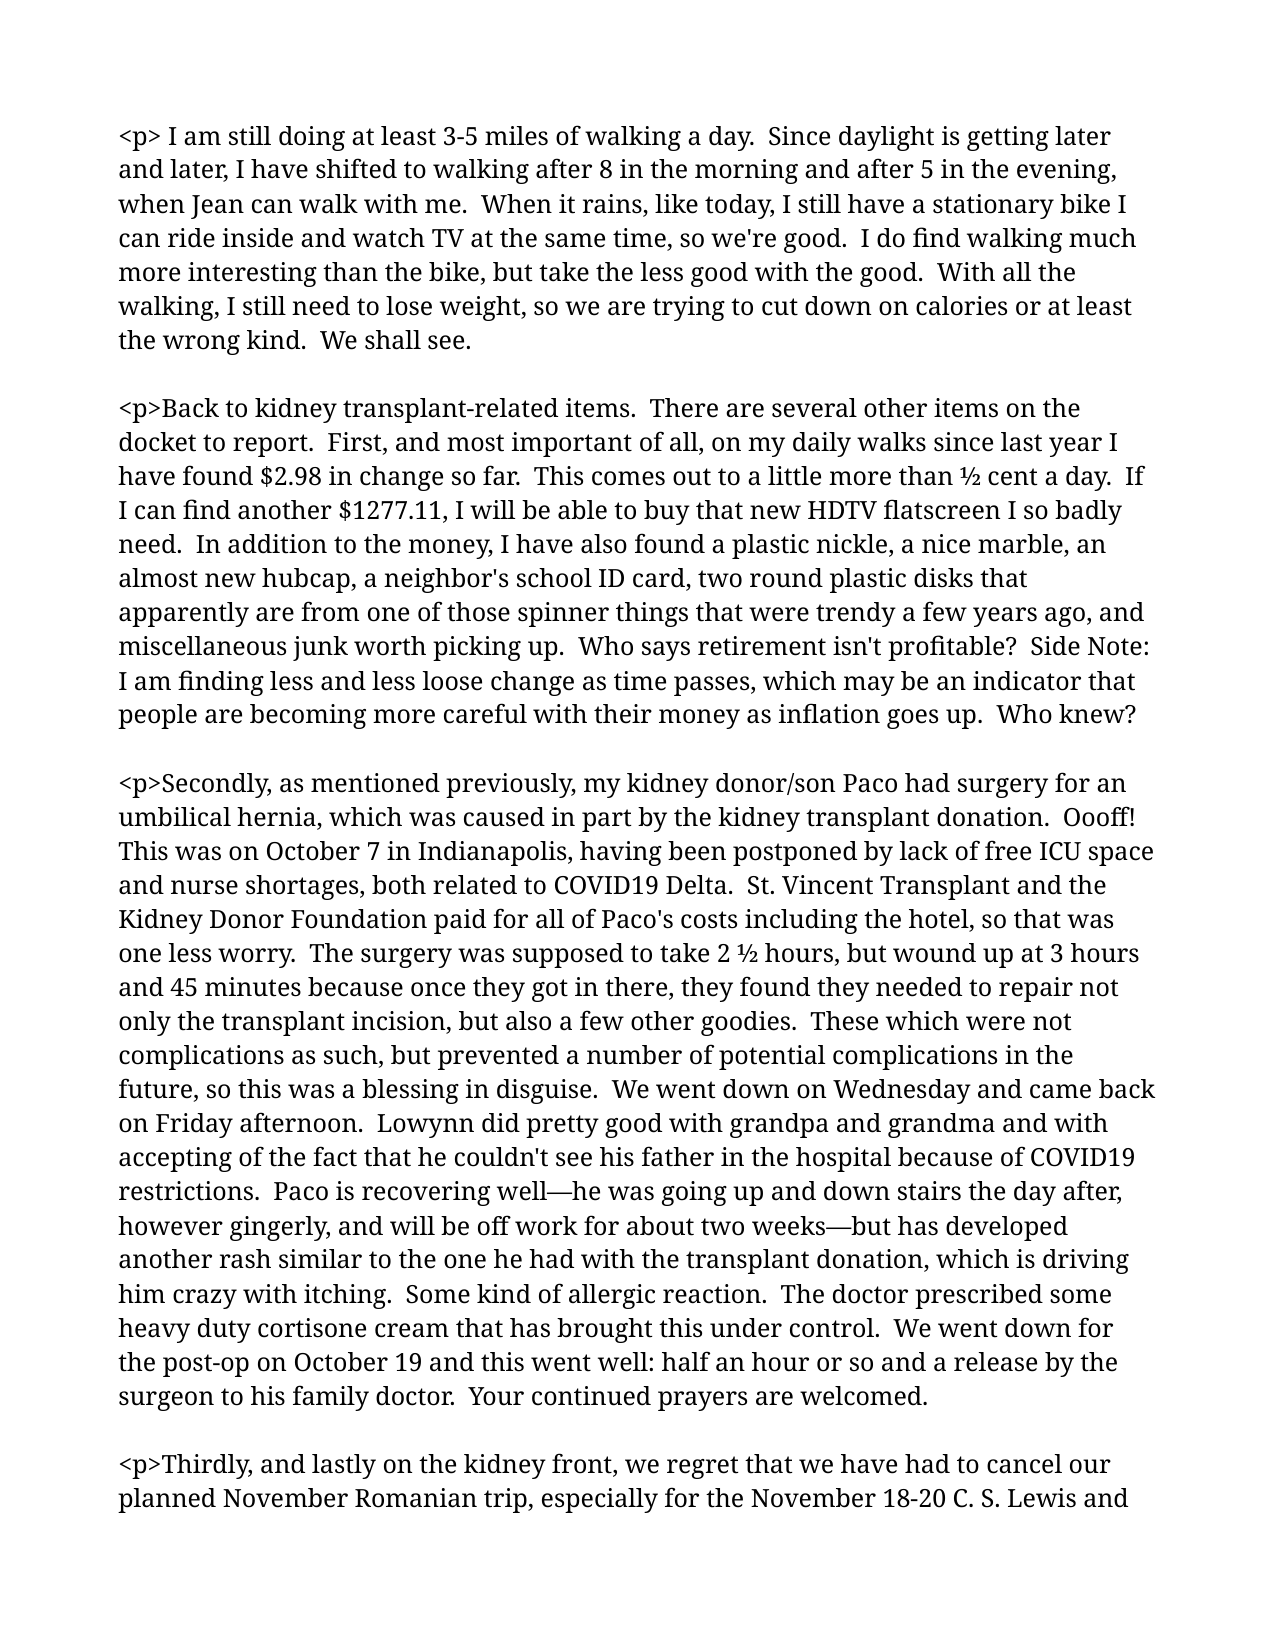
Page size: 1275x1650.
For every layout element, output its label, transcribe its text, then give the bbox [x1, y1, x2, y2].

text <p> I am still doing at least 3-5 miles of walking a day. Since daylight is getting later and later, I have shifted to walking after 8 in the morning and after 5 in the evening, when Jean can walk with me. When it rains, like today, I still have a stationary bike I can ride inside and watch TV at the same time, so we're good. I do find walking much more interesting than the bike, but take the less good with the good. With all the walking, I still need to lose weight, so we are trying to cut down on calories or at least the wrong kind. We shall see. [118, 118, 1157, 357]
text <p>Thirdly, and lastly on the kidney front, we regret that we have had to cancel our planned November Romanian trip, especially for the November 18-20 C. S. Lewis and [118, 1447, 1157, 1515]
text <p>Secondly, as mentioned previously, my kidney donor/son Paco had surgery for an umbilical hernia, which was caused in part by the kidney transplant donation. Oooff! This was on October 7 in Indianapolis, having been postponed by lack of free ICU space and nurse shortages, both related to COVID19 Delta. St. Vincent Transplant and the Kidney Donor Foundation paid for all of Paco's costs including the hotel, so that was one less worry. The surgery was supposed to take 2 ½ hours, but wound up at 3 hours and 45 minutes because once they got in there, they found they needed to repair not only the transplant incision, but also a few other goodies. These which were not complications as such, but prevented a number of potential complications in the future, so this was a blessing in disguise. We went down on Wednesday and came back on Friday afternoon. Lowynn did pretty good with grandpa and grandma and with accepting of the fact that he couldn't see his father in the hospital because of COVID19 restrictions. Paco is recovering well—he was going up and down stairs the day after, however gingerly, and will be off work for about two weeks—but has developed another rash similar to the one he had with the transplant donation, which is driving him crazy with itching. Some kind of allergic reaction. The doctor prescribed some heavy duty cortisone cream that has brought this under control. We went down for the post-op on October 19 and this went well: half an hour or so and a release by the surgeon to his family doctor. Your continued prayers are welcomed. [118, 765, 1157, 1412]
text <p>Back to kidney transplant-related items. There are several other items on the docket to report. First, and most important of all, on my daily walks since last year I have found $2.98 in change so far. This comes out to a little more than ½ cent a day. If I can find another $1277.11, I will be able to buy that new HDTV flatscreen I so badly need. In addition to the money, I have also found a plastic nickle, a nice marble, an almost new hubcap, a neighbor's school ID card, two round plastic disks that apparently are from one of those spinner things that were trendy a few years ago, and miscellaneous junk worth picking up. Who says retirement isn't profitable? Side Note: I am finding less and less loose change as time passes, which may be an indicator that people are becoming more careful with their money as inflation goes up. Who knew? [118, 391, 1157, 731]
